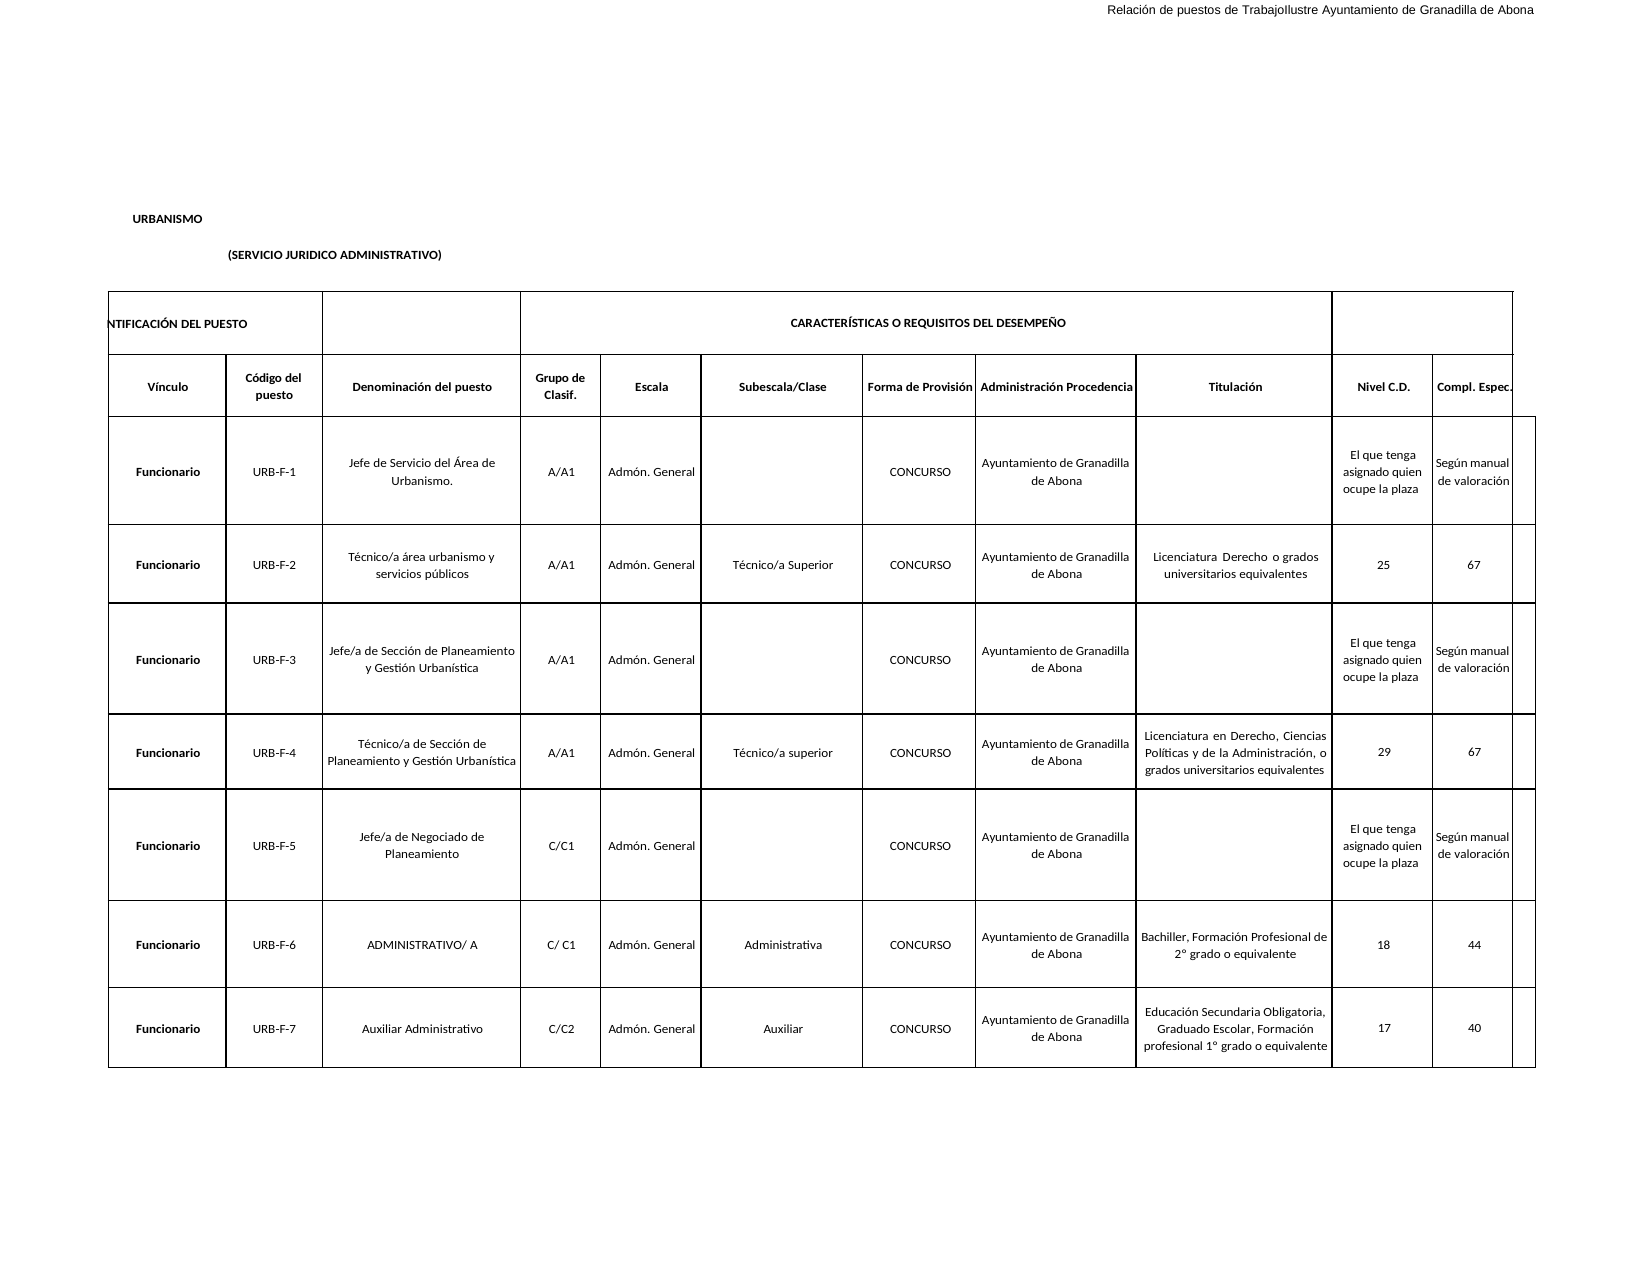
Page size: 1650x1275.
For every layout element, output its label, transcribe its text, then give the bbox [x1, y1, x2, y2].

table_cell A/A1 [521, 604, 600, 713]
table_cell Subescala/Clase [702, 355, 862, 416]
table_cell Admón. General [601, 604, 700, 713]
table_cell [1513, 901, 1535, 987]
table_cell Según manual de valoración [1433, 417, 1512, 524]
table_cell Funcionario [109, 715, 225, 788]
table_cell Jefe de Servicio del Área de Urbanismo. [323, 417, 520, 524]
table_cell 29 [1333, 715, 1432, 788]
table_cell [1513, 790, 1535, 899]
table_cell Técnico/a área urbanismo y servicios públicos [323, 525, 520, 602]
table_cell URB-F-6 [227, 901, 322, 987]
table_cell Ayuntamiento de Granadilla de Abona [976, 790, 1135, 899]
table_cell Admón. General [601, 715, 700, 788]
table_cell Escala [601, 355, 700, 416]
table_cell Técnico/a Superior [702, 525, 862, 602]
table_cell ADMINISTRATIVO/ A [323, 901, 520, 987]
table_cell Auxiliar [702, 988, 862, 1067]
table_cell [1137, 604, 1331, 713]
table_header [1333, 292, 1512, 354]
table_cell Licenciatura Derecho o grados universitarios equivalentes [1137, 525, 1331, 602]
table_header NTIFICACIÓN DEL PUESTO [109, 292, 322, 354]
table_cell Ayuntamiento de Granadilla de Abona [976, 525, 1135, 602]
table_cell 40 [1433, 988, 1512, 1067]
table_cell Ayuntamiento de Granadilla de Abona [976, 901, 1135, 987]
table_cell C/C2 [521, 988, 600, 1067]
table_cell [1137, 790, 1331, 899]
table_cell Nivel C.D. [1333, 355, 1432, 416]
table_cell El que tenga asignado quien ocupe la plaza [1333, 790, 1432, 899]
table_cell Admón. General [601, 417, 700, 524]
table_cell Según manual de valoración [1433, 790, 1512, 899]
table_cell 44 [1433, 901, 1512, 987]
table_cell Funcionario [109, 525, 225, 602]
table_cell 18 [1333, 901, 1432, 987]
table_cell Auxiliar Administrativo [323, 988, 520, 1067]
table_cell C/C1 [521, 790, 600, 899]
table_cell Funcionario [109, 988, 225, 1067]
table_cell Administrativa [702, 901, 862, 987]
table_cell URB-F-4 [227, 715, 322, 788]
table_cell CONCURSO [863, 715, 975, 788]
table_cell Licenciatura en Derecho, Ciencias Políticas y de la Administración, o grados universitarios equivalentes [1137, 715, 1331, 788]
table_cell El que tenga asignado quien ocupe la plaza [1333, 604, 1432, 713]
table_cell [1137, 417, 1331, 524]
table_cell Jefe/a de Negociado de Planeamiento [323, 790, 520, 899]
table_cell Ayuntamiento de Granadilla de Abona [976, 715, 1135, 788]
table_cell Técnico/a de Sección de Planeamiento y Gestión Urbanística [323, 715, 520, 788]
table_cell CONCURSO [863, 901, 975, 987]
table_cell CONCURSO [863, 790, 975, 899]
table_cell URB-F-5 [227, 790, 322, 899]
table_cell Vínculo [109, 355, 225, 416]
table_cell CONCURSO [863, 525, 975, 602]
table_cell CONCURSO [863, 988, 975, 1067]
text URBANISMO [132, 212, 600, 227]
table_cell A/A1 [521, 715, 600, 788]
table_cell [1513, 417, 1535, 524]
table_cell URB-F-2 [227, 525, 322, 602]
table_cell 67 [1433, 715, 1512, 788]
table_cell Ayuntamiento de Granadilla de Abona [976, 988, 1135, 1067]
table_cell [1513, 604, 1535, 713]
table_cell Titulación [1137, 355, 1331, 416]
table_cell Funcionario [109, 790, 225, 899]
table_cell Jefe/a de Sección de Planeamiento y Gestión Urbanística [323, 604, 520, 713]
table_cell Funcionario [109, 604, 225, 713]
table_cell Según manual de valoración [1433, 604, 1512, 713]
table_cell C/ C1 [521, 901, 600, 987]
table_cell Funcionario [109, 901, 225, 987]
table_cell Forma de Provisión [863, 355, 975, 416]
text (SERVICIO JURIDICO ADMINISTRATIVO) [228, 247, 600, 262]
table_cell 67 [1433, 525, 1512, 602]
table_cell Educación Secundaria Obligatoria, Graduado Escolar, Formación profesional 1º grado o equivalente [1137, 988, 1331, 1067]
table_cell 17 [1333, 988, 1432, 1067]
table_cell URB-F-1 [227, 417, 322, 524]
table_cell [702, 604, 862, 713]
table_cell [702, 417, 862, 524]
table_cell Admón. General [601, 901, 700, 987]
table_cell Código del puesto [227, 355, 322, 416]
table_cell Bachiller, Formación Profesional de 2º grado o equivalente [1137, 901, 1331, 987]
table_cell [1513, 988, 1535, 1067]
table_cell [1513, 525, 1535, 602]
table_cell Denominación del puesto [323, 355, 520, 416]
table_cell Ayuntamiento de Granadilla de Abona [976, 604, 1135, 713]
table_cell Técnico/a superior [702, 715, 862, 788]
table_cell CONCURSO [863, 417, 975, 524]
table_cell A/A1 [521, 525, 600, 602]
table_cell [702, 790, 862, 899]
table_cell Compl. Espec. [1433, 355, 1512, 416]
table_cell CONCURSO [863, 604, 975, 713]
table_header [323, 292, 520, 354]
table_header CARACTERÍSTICAS O REQUISITOS DEL DESEMPEÑO [521, 292, 1331, 354]
table_cell Admón. General [601, 525, 700, 602]
table_cell Grupo de Clasif. [521, 355, 600, 416]
table_cell A/A1 [521, 417, 600, 524]
table_cell El que tenga asignado quien ocupe la plaza [1333, 417, 1432, 524]
table_cell 25 [1333, 525, 1432, 602]
table_cell Ayuntamiento de Granadilla de Abona [976, 417, 1135, 524]
table_cell URB-F-7 [227, 988, 322, 1067]
table_header [1513, 291, 1536, 416]
table_cell Admón. General [601, 988, 700, 1067]
table_cell Administración Procedencia [976, 355, 1135, 416]
table_cell URB-F-3 [227, 604, 322, 713]
table_cell Admón. General [601, 790, 700, 899]
table_cell Funcionario [109, 417, 225, 524]
table_cell [1513, 715, 1535, 788]
